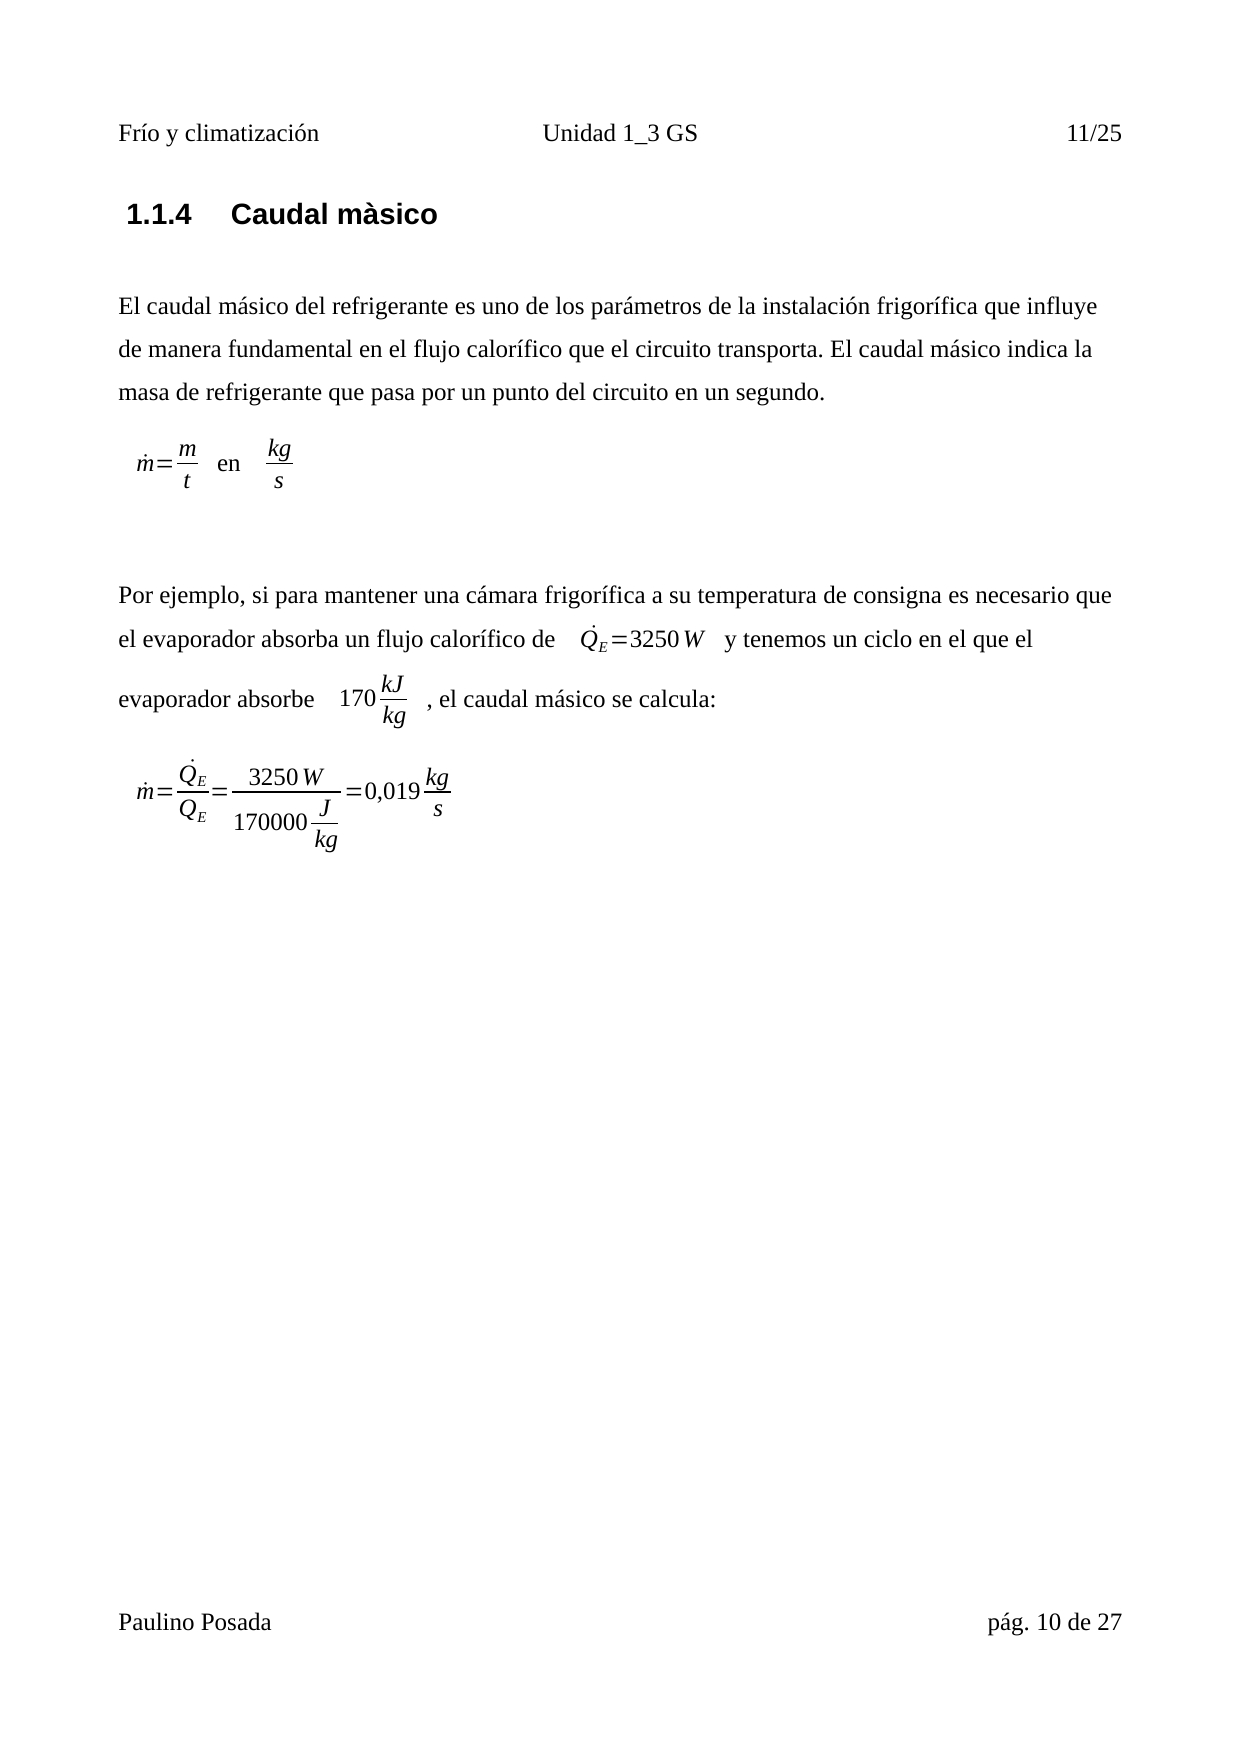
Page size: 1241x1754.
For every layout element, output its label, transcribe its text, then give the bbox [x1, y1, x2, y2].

subtitle Caudal màsico [118, 197, 1122, 231]
text Por ejemplo, si para mantener una cámara frigorífica a su temperatura de consigna es necesario que el evaporador absorba un flujo calorífico de y tenemos un ciclo en el que el evaporador absorbe , el caudal másico se calcula: [118, 581, 1122, 729]
text El caudal másico del refrigerante es uno de los parámetros de la instalación frigorífica que influye de manera fundamental en el flujo calorífico que el circuito transporta. El caudal másico indica la masa de refrigerante que pasa por un punto del circuito en un segundo. [118, 291, 1122, 406]
text en [118, 435, 1122, 494]
